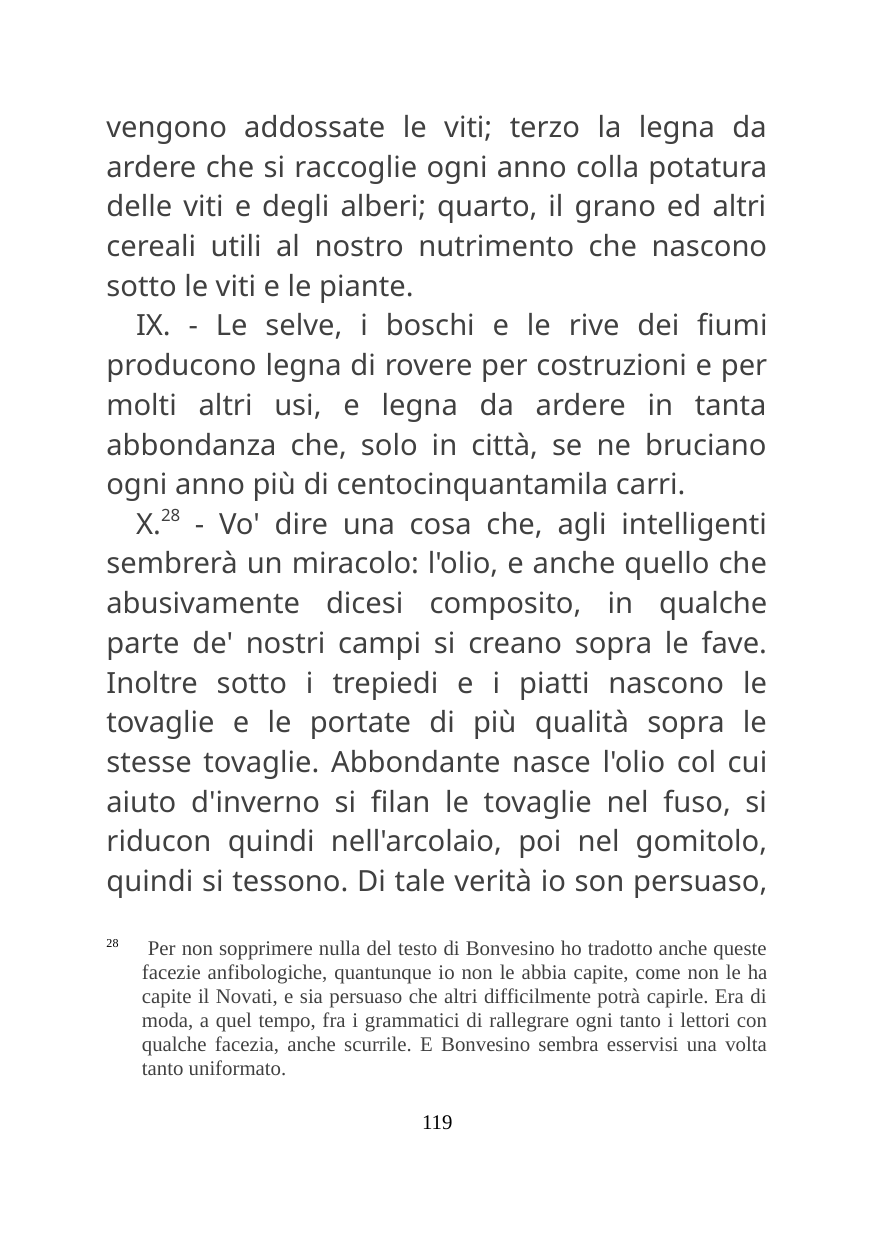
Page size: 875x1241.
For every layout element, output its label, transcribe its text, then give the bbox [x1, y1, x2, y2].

text X. - Vo' dire una cosa che, agli intelligenti sembrerà un miracolo: l'olio, e anche quello che abusivamente dicesi composito, in qualche parte de' nostri campi si creano sopra le fave. Inoltre sotto i trepiedi e i piatti nascono le tovaglie e le portate di più qualità sopra le stesse tovaglie. Abbondante nasce l'olio col cui aiuto d'inverno si filan le tovaglie nel fuso, si riducon quindi nell'arcolaio, poi nel gomitolo, quindi si tessono. Di tale verità io son persuaso, [106, 503, 768, 900]
text vengono addossate le viti; terzo la legna da ardere che si raccoglie ogni anno colla potatura delle viti e degli alberi; quarto, il grano ed altri cereali utili al nostro nutrimento che nascono sotto le viti e le piante. [106, 106, 768, 305]
text IX. - Le selve, i boschi e le rive dei fiumi producono legna di rovere per costruzioni e per molti altri usi, e legna da ardere in tanta abbondanza che, solo in città, se ne bruciano ogni anno più di centocinquantamila carri. [106, 305, 768, 503]
text Per non sopprimere nulla del testo di Bonvesino ho tradotto anche queste facezie anfibologiche, quantunque io non le abbia capite, come non le ha capite il Novati, e sia persuaso che altri difficilmente potrà capirle. Era di moda, a quel tempo, fra i grammatici di rallegrare ogni tanto i lettori con qualche facezia, anche scurrile. E Bonvesino sembra esservisi una volta tanto uniformato. [106, 936, 768, 1080]
